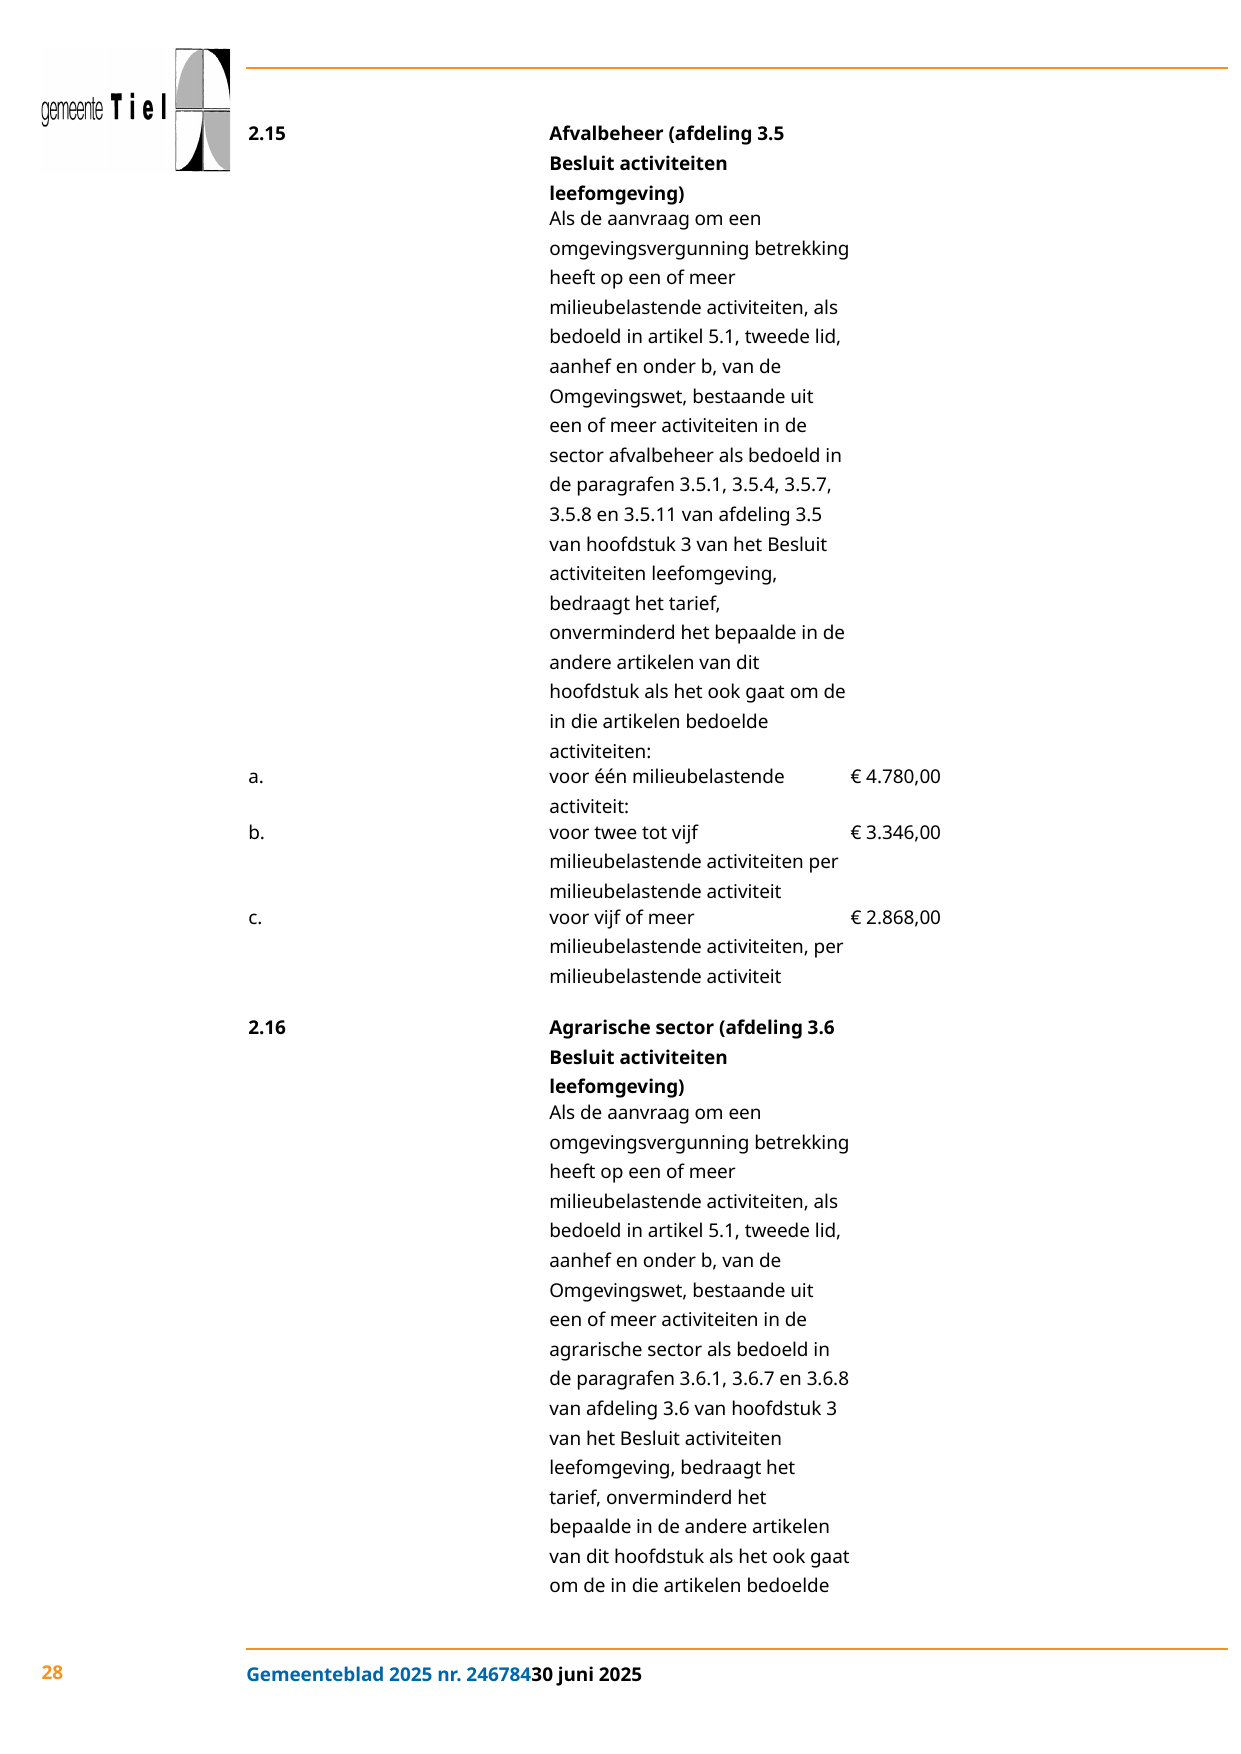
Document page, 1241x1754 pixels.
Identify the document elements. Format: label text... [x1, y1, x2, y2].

table_cell € 2.868,00 [850, 904, 1152, 989]
table_cell 2.15 [248, 121, 549, 205]
table_cell b. [248, 819, 549, 904]
table_cell Afvalbeheer (afdeling 3.5 Besluit activiteiten leefomgeving) [549, 121, 850, 205]
table_cell Als de aanvraag om een omgevingsvergunning betrekking heeft op een of meer milieubelastende activiteiten, als bedoeld in artikel 5.1, tweede lid, aanhef en onder b, van de Omgevingswet, bestaande uit een of meer activiteiten in de agrarische sector als bedoeld in de paragrafen 3.6.1, 3.6.7 en 3.6.8 van afdeling 3.6 van hoofdstuk 3 van het Besluit activiteiten leefomgeving, bedraagt het tarief, onverminderd het bepaalde in de andere artikelen van dit hoofdstuk als het ook gaat om de in die artikelen bedoelde [549, 1099, 850, 1598]
table_cell [850, 1099, 1152, 1598]
table_cell voor vijf of meer milieubelastende activiteiten, per milieubelastende activiteit [549, 904, 850, 989]
table_cell [850, 1015, 1152, 1099]
table_cell [850, 121, 1152, 205]
table_cell 2.16 [248, 1015, 549, 1099]
table_cell Als de aanvraag om een omgevingsvergunning betrekking heeft op een of meer milieubelastende activiteiten, als bedoeld in artikel 5.1, tweede lid, aanhef en onder b, van de Omgevingswet, bestaande uit een of meer activiteiten in de sector afvalbeheer als bedoeld in de paragrafen 3.5.1, 3.5.4, 3.5.7, 3.5.8 en 3.5.11 van afdeling 3.5 van hoofdstuk 3 van het Besluit activiteiten leefomgeving, bedraagt het tarief, onverminderd het bepaalde in de andere artikelen van dit hoofdstuk als het ook gaat om de in die artikelen bedoelde activiteiten: [549, 205, 850, 764]
picture [41, 47, 231, 172]
table_cell [549, 989, 850, 1014]
table_cell [248, 989, 549, 1014]
table_cell [850, 95, 1152, 121]
table_cell [248, 205, 549, 764]
table_cell [850, 205, 1152, 764]
table_cell Agrarische sector (afdeling 3.6 Besluit activiteiten leefomgeving) [549, 1015, 850, 1099]
table_cell a. [248, 764, 549, 819]
table_cell c. [248, 904, 549, 989]
table_cell [248, 1099, 549, 1598]
table_cell voor twee tot vijf milieubelastende activiteiten per milieubelastende activiteit [549, 819, 850, 904]
table_cell € 4.780,00 [850, 764, 1152, 819]
table_cell [549, 95, 850, 121]
table_cell [850, 989, 1152, 1014]
table_cell voor één milieubelastende activiteit: [549, 764, 850, 819]
table_cell € 3.346,00 [850, 819, 1152, 904]
table_cell [248, 95, 549, 121]
